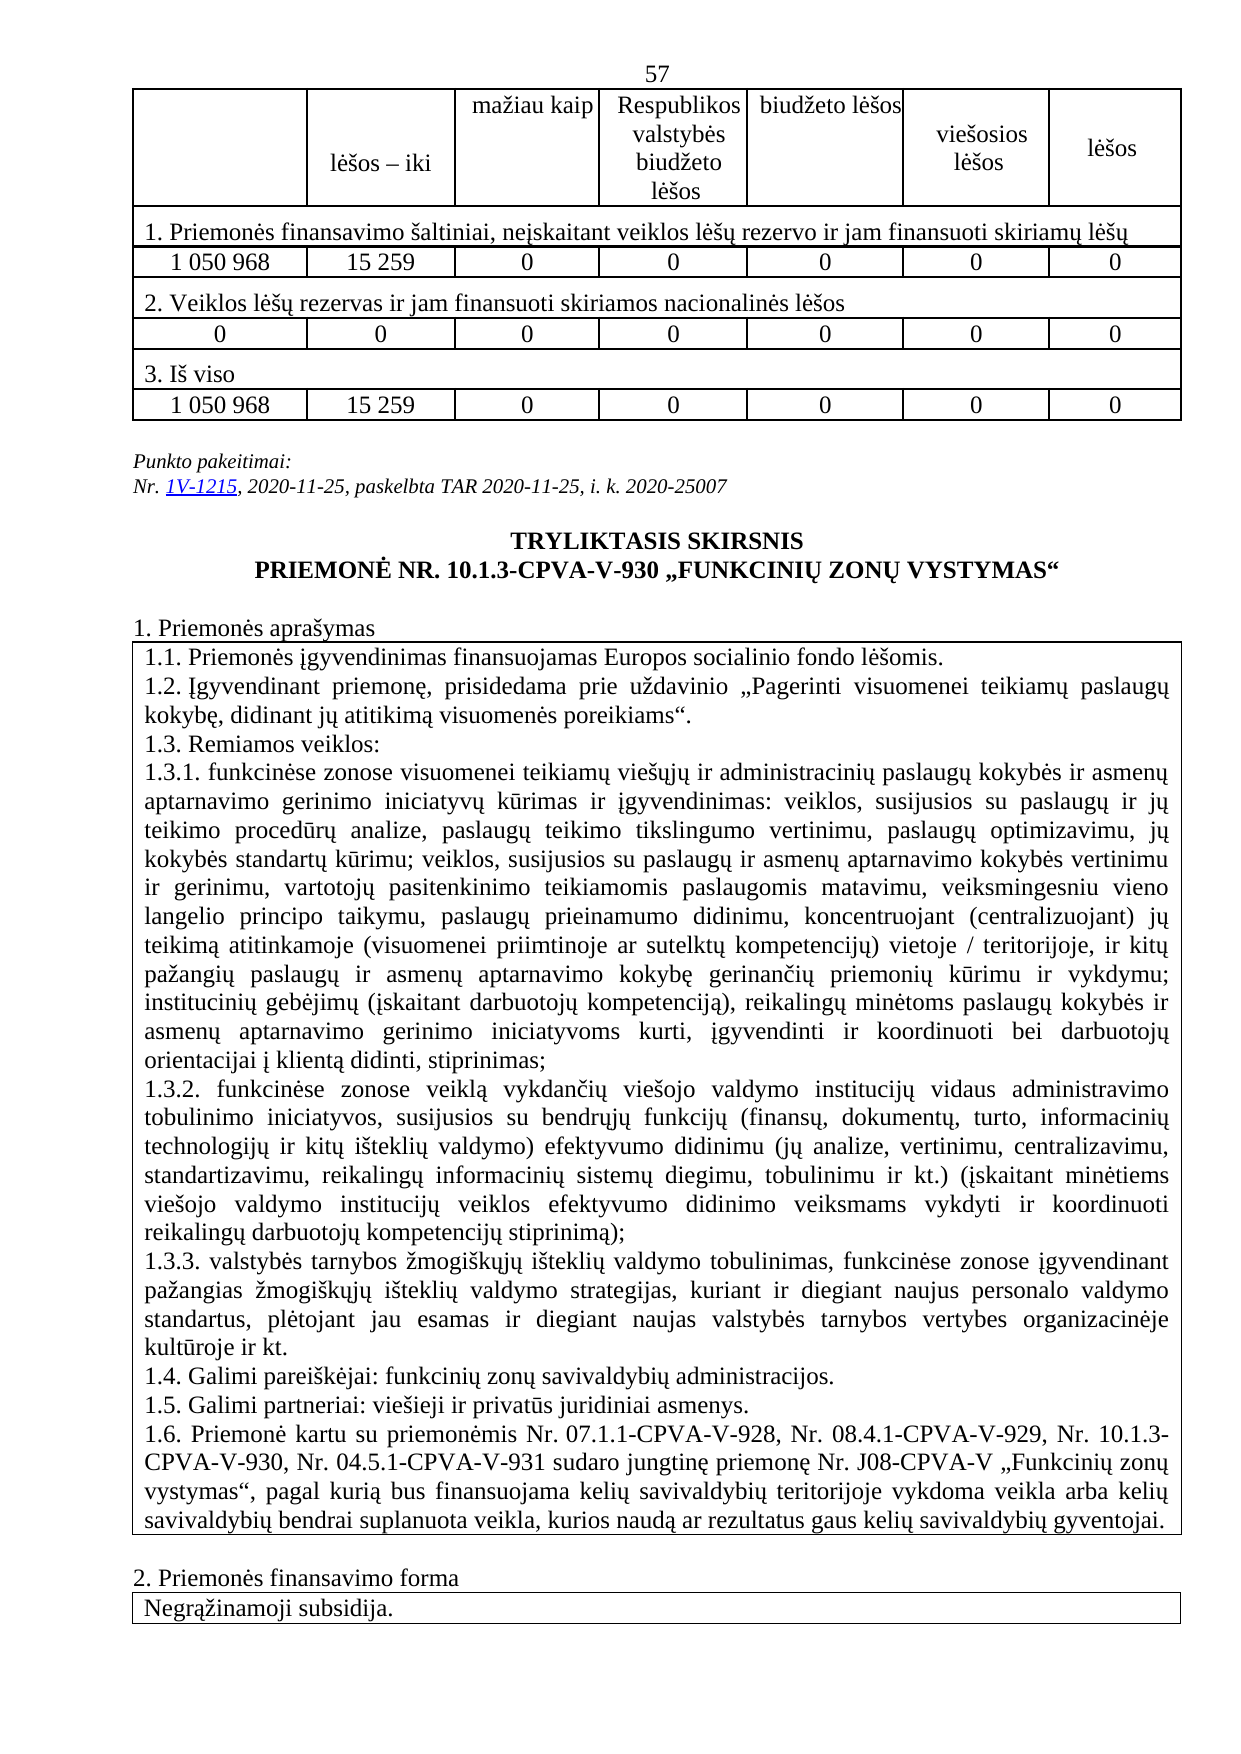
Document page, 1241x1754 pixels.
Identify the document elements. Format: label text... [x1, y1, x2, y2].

table_cell 15 259 [308, 248, 454, 276]
table_cell 0 [1050, 319, 1180, 347]
table_cell lėšos [1050, 90, 1180, 205]
table_cell 1.3. Remiamos veiklos: 1.3.1. funkcinėse zonose visuomenei teikiamų viešųjų ir administracinių paslaugų kokybės ir asmenų aptarnavimo gerinimo iniciatyvų kūrimas ir įgyvendinimas: veiklos, susijusios su paslaugų ir jų teikimo procedūrų analize, paslaugų teikimo tikslingumo vertinimu, paslaugų optimizavimu, jų kokybės standartų kūrimu; veiklos, susijusios su paslaugų ir asmenų aptarnavimo kokybės vertinimu ir gerinimu, vartotojų pasitenkinimo teikiamomis paslaugomis matavimu, veiksmingesniu vieno langelio principo taikymu, paslaugų prieinamumo didinimu, koncentruojant (centralizuojant) jų teikimą atitinkamoje (visuomenei priimtinoje ar sutelktų kompetencijų) vietoje / teritorijoje, ir kitų pažangių paslaugų ir asmenų aptarnavimo kokybę gerinančių priemonių kūrimu ir vykdymu; institucinių gebėjimų (įskaitant darbuotojų kompetenciją), reikalingų minėtoms paslaugų kokybės ir asmenų aptarnavimo gerinimo iniciatyvoms kurti, įgyvendinti ir koordinuoti bei darbuotojų orientacijai į klientą didinti, stiprinimas; 1.3.2. funkcinėse zonose veiklą vykdančių viešojo valdymo institucijų vidaus administravimo tobulinimo iniciatyvos, susijusios su bendrųjų funkcijų (finansų, dokumentų, turto, informacinių technologijų ir kitų išteklių valdymo) efektyvumo didinimu (jų analize, vertinimu, centralizavimu, standartizavimu, reikalingų informacinių sistemų diegimu, tobulinimu ir kt.) (įskaitant minėtiems viešojo valdymo institucijų veiklos efektyvumo didinimo veiksmams vykdyti ir koordinuoti reikalingų darbuotojų kompetencijų stiprinimą); 1.3.3. valstybės tarnybos žmogiškųjų išteklių valdymo tobulinimas, funkcinėse zonose įgyvendinant pažangias žmogiškųjų išteklių valdymo strategijas, kuriant ir diegiant naujus personalo valdymo standartus, plėtojant jau esamas ir diegiant naujas valstybės tarnybos vertybes organizacinėje kultūroje ir kt. [133, 729, 1181, 1361]
text 2. Priemonės finansavimo forma [133, 1563, 1181, 1592]
table_cell 0 [904, 248, 1048, 276]
table_cell 1.2. Įgyvendinant priemonę, prisidedama prie uždavinio „Pagerinti visuomenei teikiamų paslaugų kokybę, didinant jų atitikimą visuomenės poreikiams“. [133, 671, 1181, 729]
table_cell 0 [904, 390, 1048, 419]
text Nr. 1V-1215, 2020-11-25, paskelbta TAR 2020-11-25, i. k. 2020-25007 [133, 473, 1181, 498]
table_cell 0 [600, 319, 746, 347]
table_cell 0 [456, 319, 598, 347]
text TRYLIKTASIS SKIRSNIS [133, 526, 1181, 555]
table_cell 0 [456, 248, 598, 276]
text PRIEMONĖ NR. 10.1.3-CPVA-V-930 „FUNKCINIŲ ZONŲ VYSTYMAS“ [133, 555, 1181, 584]
table_cell 0 [904, 319, 1048, 347]
table_cell 1. Priemonės finansavimo šaltiniai, neįskaitant veiklos lėšų rezervo ir jam finansuoti skiriamų lėšų [134, 207, 1180, 245]
table_cell Respublikos valstybės biudžeto lėšos [600, 90, 746, 205]
table_cell mažiau kaip [456, 90, 598, 205]
table_header Negrąžinamoji subsidija. [133, 1593, 1180, 1623]
table_header 1.1. Priemonės įgyvendinimas finansuojamas Europos socialinio fondo lėšomis. [133, 643, 1181, 671]
table_cell viešosios lėšos [904, 90, 1048, 205]
table_cell 0 [600, 248, 746, 276]
table_cell 3. Iš viso [134, 350, 1180, 388]
table_cell 1 050 968 [134, 248, 306, 276]
table_cell 0 [134, 319, 306, 347]
table_cell 2. Veiklos lėšų rezervas ir jam finansuoti skiriamos nacionalinės lėšos [134, 278, 1180, 317]
table_cell 0 [456, 390, 598, 419]
table_cell 0 [748, 390, 902, 419]
table_cell 0 [600, 390, 746, 419]
table_cell 0 [748, 319, 902, 347]
table_cell 0 [748, 248, 902, 276]
table_cell 0 [1050, 390, 1180, 419]
table_cell biudžeto lėšos [748, 90, 902, 205]
table_cell 0 [308, 319, 454, 347]
text 1. Priemonės aprašymas [133, 613, 1181, 641]
table_cell 15 259 [308, 390, 454, 419]
text Punkto pakeitimai: [133, 449, 1181, 473]
table_cell 0 [1050, 248, 1180, 276]
table_cell [134, 90, 306, 205]
table_cell 1.4. Galimi pareiškėjai: funkcinių zonų savivaldybių administracijos. 1.5. Galimi partneriai: viešieji ir privatūs juridiniai asmenys. 1.6. Priemonė kartu su priemonėmis Nr. 07.1.1-CPVA-V-928, Nr. 08.4.1-CPVA-V-929, Nr. 10.1.3-CPVA-V-930, Nr. 04.5.1-CPVA-V-931 sudaro jungtinę priemonę Nr. J08-CPVA-V „Funkcinių zonų vystymas“, pagal kurią bus finansuojama kelių savivaldybių teritorijoje vykdoma veikla arba kelių savivaldybių bendrai suplanuota veikla, kurios naudą ar rezultatus gaus kelių savivaldybių gyventojai. [133, 1361, 1181, 1534]
table_cell lėšos – iki [308, 90, 454, 205]
table_cell 1 050 968 [134, 390, 306, 419]
